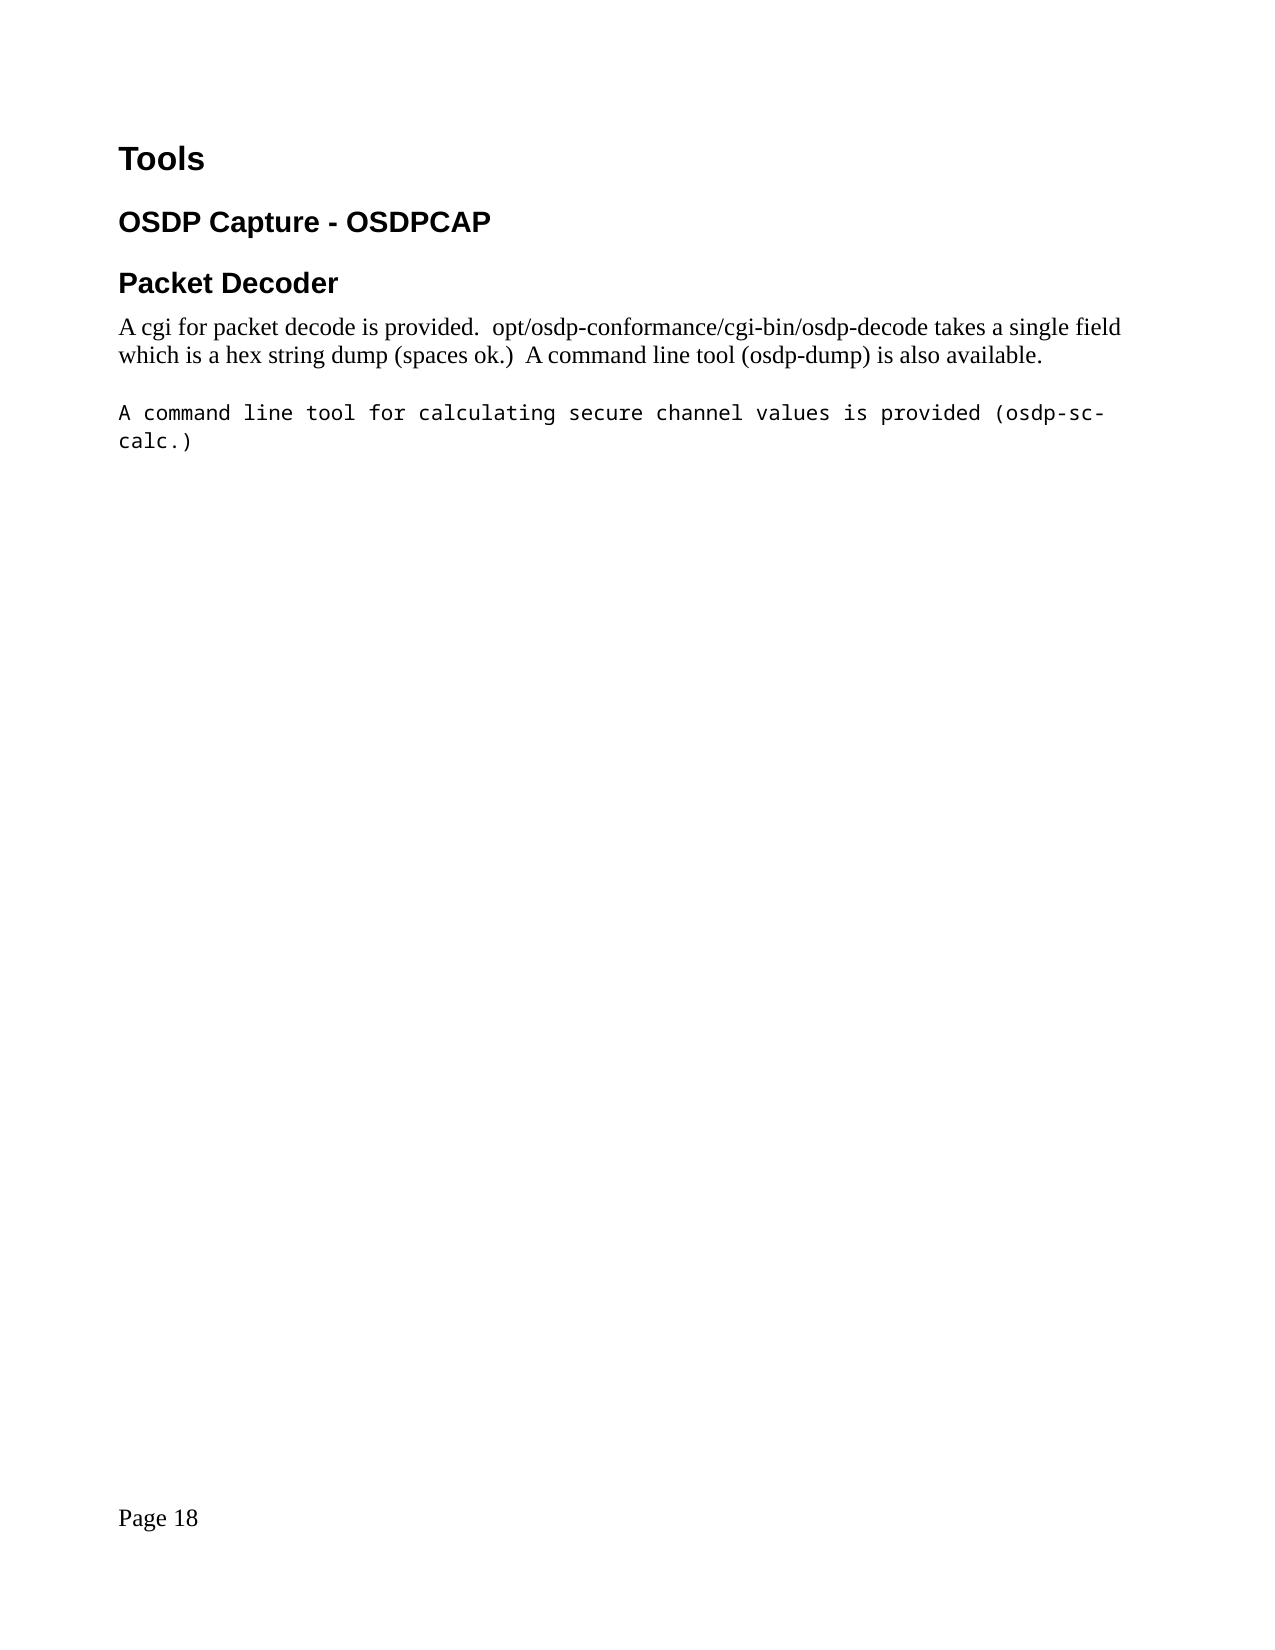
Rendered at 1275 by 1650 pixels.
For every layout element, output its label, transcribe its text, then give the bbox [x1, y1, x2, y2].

subtitle Packet Decoder [118, 266, 1157, 299]
text A command line tool for calculating secure channel values is provided (osdp-sc-calc.) [118, 398, 1157, 455]
subtitle OSDP Capture - OSDPCAP [118, 205, 1157, 238]
text A cgi for packet decode is provided. opt/osdp-conformance/cgi-bin/osdp-decode takes a single field which is a hex string dump (spaces ok.) A command line tool (osdp-dump) is also available. [118, 312, 1157, 369]
subtitle Tools [118, 139, 1157, 178]
